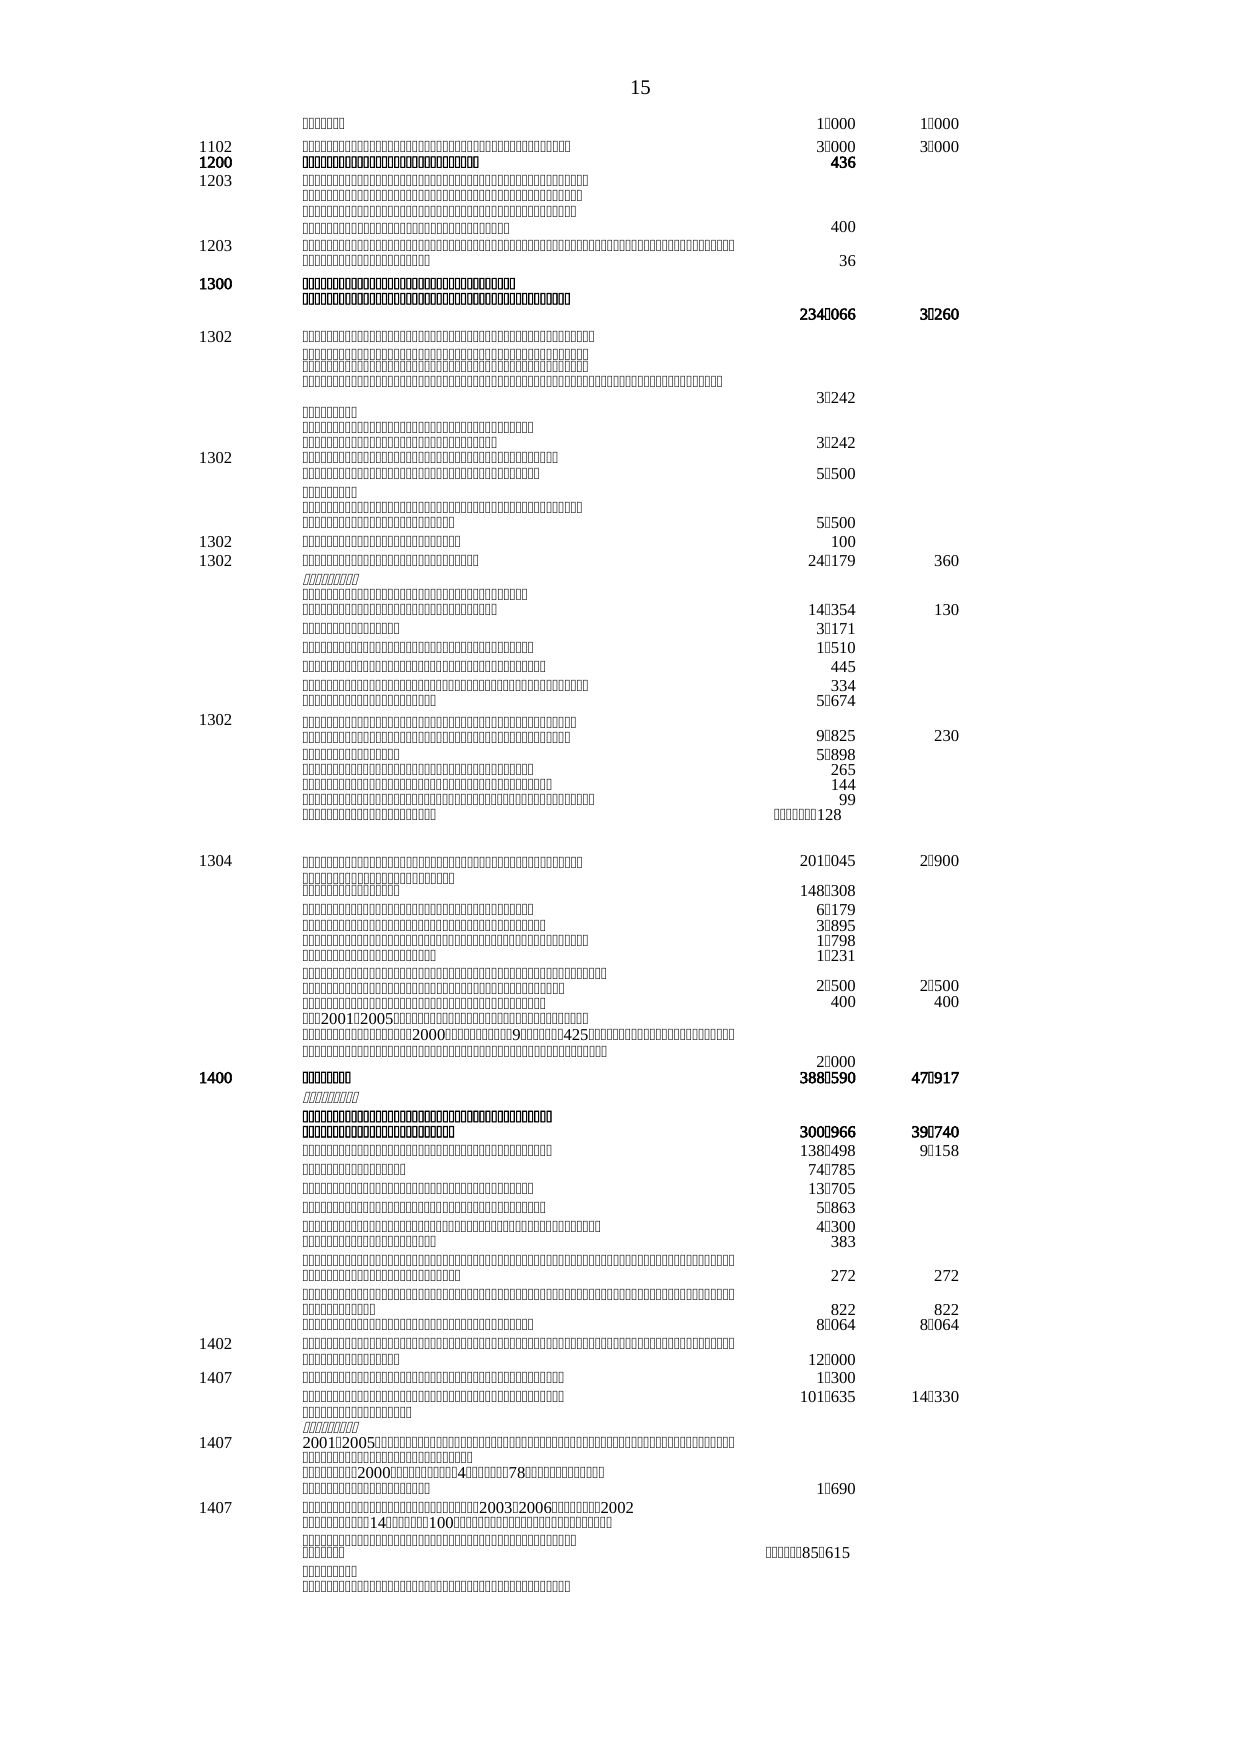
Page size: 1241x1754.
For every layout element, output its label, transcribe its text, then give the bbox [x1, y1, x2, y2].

table_cell  [867, 1289, 970, 1319]
table_cell [867, 1422, 970, 1437]
table_cell  [291, 623, 749, 642]
table_cell [188, 904, 291, 919]
table_cell [188, 589, 291, 623]
table_cell  [749, 452, 867, 486]
table_cell [970, 642, 986, 661]
table_cell  [749, 695, 867, 714]
table_cell  [188, 855, 291, 885]
table_cell [970, 1201, 986, 1220]
table_cell [970, 680, 986, 695]
table_cell  [749, 714, 867, 748]
table_cell [867, 1501, 970, 1566]
table_cell [970, 995, 986, 1011]
table_cell [188, 486, 291, 502]
table_cell  [867, 995, 970, 1011]
table_cell  [291, 1145, 749, 1163]
table_cell [188, 1110, 291, 1144]
table_cell  [188, 1501, 291, 1566]
table_cell [970, 1236, 986, 1254]
table_cell  [749, 240, 867, 277]
table_cell [188, 794, 291, 809]
table_cell [188, 1422, 291, 1437]
table_cell [188, 1145, 291, 1163]
table_cell [749, 1581, 867, 1596]
table_cell [188, 1201, 291, 1220]
table_cell  [291, 1236, 749, 1254]
table_cell [970, 240, 986, 277]
table_cell   [291, 452, 749, 486]
table_cell [749, 574, 867, 589]
table_cell  [291, 1255, 749, 1289]
table_cell [188, 764, 291, 779]
table_cell  [188, 1372, 291, 1391]
table_cell [970, 1145, 986, 1163]
table_cell [188, 950, 291, 965]
table_cell  [291, 1289, 749, 1319]
table_cell [867, 1011, 970, 1071]
table_cell [970, 1581, 986, 1596]
table_cell [970, 623, 986, 642]
table_cell [188, 642, 291, 661]
table_cell  [291, 1319, 749, 1338]
table_cell [188, 407, 291, 422]
table_cell [188, 1566, 291, 1581]
table_cell  [867, 1071, 970, 1091]
table_cell  [867, 714, 970, 748]
table_cell  [749, 1289, 867, 1319]
table_cell  [867, 1255, 970, 1289]
table_cell  [749, 1011, 867, 1071]
table_cell [970, 1011, 986, 1071]
table_cell [188, 1255, 291, 1289]
table_cell [867, 623, 970, 642]
table_cell  [749, 794, 867, 809]
table_cell  [749, 1319, 867, 1338]
table_cell  [291, 779, 749, 794]
table_cell [970, 1289, 986, 1319]
table_cell [970, 919, 986, 934]
table_cell   [291, 502, 749, 536]
table_cell [970, 714, 986, 748]
table_cell  [867, 278, 970, 331]
table_cell [970, 1110, 986, 1144]
table_cell [970, 748, 986, 763]
table_cell  [291, 1422, 749, 1437]
table_cell [970, 695, 986, 714]
table_cell     [291, 331, 749, 407]
table_cell [188, 422, 291, 452]
table_cell  [867, 1391, 970, 1422]
table_cell  [291, 536, 749, 555]
table_cell [970, 1164, 986, 1182]
table_cell [867, 794, 970, 809]
table_cell  [291, 1183, 749, 1201]
table_cell [970, 904, 986, 919]
table_cell  [291, 1164, 749, 1182]
table_cell  [291, 680, 749, 695]
table_cell  [291, 748, 749, 763]
table_cell  [749, 589, 867, 623]
table_cell  [749, 950, 867, 965]
table_cell [867, 779, 970, 794]
table_cell  [188, 141, 291, 156]
table_cell [970, 1422, 986, 1437]
table_cell  [188, 331, 291, 407]
table_cell [970, 809, 986, 855]
table_cell [867, 1372, 970, 1391]
table_cell [970, 278, 986, 331]
table_cell  [734, 141, 867, 156]
table_cell [188, 680, 291, 695]
table_cell  [291, 1581, 749, 1596]
table_cell [970, 452, 986, 486]
table_cell  [188, 536, 291, 555]
table_cell [970, 1372, 986, 1391]
table_cell  [867, 1145, 970, 1163]
table_cell  [291, 885, 749, 904]
table_cell [867, 422, 970, 452]
table_cell  [749, 642, 867, 661]
table_cell  [291, 1220, 749, 1236]
table_cell [749, 407, 867, 422]
table_cell [970, 935, 986, 950]
table_cell [188, 1581, 291, 1596]
table_cell  [749, 1183, 867, 1201]
table_cell  [749, 536, 867, 555]
table_cell  [291, 950, 749, 965]
table_cell [749, 1422, 867, 1437]
table_cell [970, 589, 986, 623]
table_cell [867, 1091, 970, 1110]
table_cell  [188, 1338, 291, 1372]
table_cell  [188, 240, 291, 277]
table_cell [867, 1183, 970, 1201]
table_cell  [188, 714, 291, 748]
table_cell     [291, 1501, 749, 1566]
table_cell  [749, 1338, 867, 1372]
table_cell  [749, 855, 867, 885]
table_cell [970, 794, 986, 809]
table_cell  [291, 794, 749, 809]
table_cell [188, 1164, 291, 1182]
table_cell [749, 1566, 867, 1581]
table_cell  [291, 407, 749, 422]
table_cell  [867, 965, 970, 995]
table_cell   [291, 422, 749, 452]
table_cell [188, 1011, 291, 1071]
table_cell  [291, 1201, 749, 1220]
table_cell [970, 486, 986, 502]
table_cell [970, 1391, 986, 1422]
table_cell  [291, 935, 749, 950]
table_cell  [291, 1091, 749, 1110]
table_cell [970, 175, 986, 239]
table_cell [867, 661, 970, 680]
table_cell [867, 1220, 970, 1236]
table_cell [970, 1501, 986, 1566]
table_cell  [291, 1071, 734, 1091]
table_cell [970, 1183, 986, 1201]
table_cell  [734, 156, 867, 175]
table_cell  [867, 1319, 970, 1338]
table_cell [188, 809, 291, 855]
table_cell   [291, 1110, 734, 1144]
table_cell [867, 950, 970, 965]
table_cell [970, 1566, 986, 1581]
table_cell [970, 407, 986, 422]
table_cell  [749, 1501, 867, 1566]
table_cell [970, 502, 986, 536]
table_cell [867, 1164, 970, 1182]
table_cell  [749, 331, 867, 407]
table_cell  [291, 642, 749, 661]
table_cell  [734, 175, 867, 239]
table_cell   [291, 855, 749, 885]
table_cell  [291, 919, 749, 934]
table_cell  [291, 995, 749, 1011]
table_cell [867, 502, 970, 536]
table_cell  [749, 1437, 867, 1501]
table_cell  [867, 1110, 970, 1144]
table_cell [970, 1437, 986, 1501]
table_cell   [291, 1391, 749, 1422]
table_cell  [749, 965, 867, 995]
table_cell [188, 695, 291, 714]
table_cell  [749, 764, 867, 779]
table_cell [970, 118, 986, 141]
table_cell  [749, 422, 867, 452]
table_cell  [188, 175, 291, 239]
table_cell [867, 486, 970, 502]
table_cell [867, 1338, 970, 1372]
table_cell [867, 680, 970, 695]
table_cell [867, 748, 970, 763]
table_cell [970, 555, 986, 574]
table_cell [188, 502, 291, 536]
table_cell  [749, 502, 867, 536]
table_cell  [749, 1201, 867, 1220]
table_cell  [867, 141, 970, 156]
table_cell  [188, 1437, 291, 1501]
table_cell  [291, 695, 749, 714]
table_cell [188, 935, 291, 950]
table_cell [188, 661, 291, 680]
table_cell  [291, 1338, 749, 1372]
table_cell  [749, 935, 867, 950]
table_cell  [749, 1255, 867, 1289]
table_cell [188, 885, 291, 904]
table_cell  [188, 278, 291, 331]
table_cell  [291, 486, 749, 502]
table_cell  [749, 680, 867, 695]
table_cell [867, 764, 970, 779]
table_cell [188, 118, 291, 141]
table_cell  [749, 661, 867, 680]
table_cell [188, 623, 291, 642]
table_cell [867, 536, 970, 555]
table_cell  [749, 748, 867, 763]
table_cell [867, 904, 970, 919]
table_cell [188, 1289, 291, 1319]
table_cell [867, 885, 970, 904]
table_cell  [749, 1164, 867, 1182]
table_cell [867, 919, 970, 934]
table_cell [867, 175, 970, 239]
table_cell [970, 661, 986, 680]
table_cell [188, 779, 291, 794]
table_cell [970, 950, 986, 965]
table_cell [867, 935, 970, 950]
table_cell   [291, 589, 749, 623]
table_cell [867, 1566, 970, 1581]
table_cell  [188, 156, 291, 175]
table_cell [867, 1236, 970, 1254]
table_cell [970, 1071, 986, 1091]
table_cell [970, 1338, 986, 1372]
table_cell   [291, 714, 749, 748]
table_cell  [734, 1110, 867, 1144]
table_cell  [291, 1372, 749, 1391]
table_cell [749, 1091, 867, 1110]
table_cell  [188, 555, 291, 574]
table_cell [188, 1091, 291, 1110]
table_cell [970, 422, 986, 452]
table_cell    [291, 1437, 749, 1501]
table_cell [188, 995, 291, 1011]
table_cell  [291, 118, 734, 141]
table_cell  [749, 1372, 867, 1391]
table_cell [749, 486, 867, 502]
table_cell [867, 1201, 970, 1220]
table_cell  [291, 141, 734, 156]
table_cell [867, 156, 970, 175]
table_cell  [749, 904, 867, 919]
table_cell  [749, 995, 867, 1011]
table_cell [970, 764, 986, 779]
table_cell   [291, 278, 734, 331]
table_cell [867, 331, 970, 407]
table_cell  [291, 574, 749, 589]
table_cell [970, 536, 986, 555]
table_cell  [867, 118, 970, 141]
table_cell  [734, 278, 867, 331]
table_cell  [291, 1566, 749, 1581]
table_cell [970, 1255, 986, 1289]
table_cell [867, 452, 970, 486]
table_cell [188, 1319, 291, 1338]
table_cell [970, 574, 986, 589]
table_cell  [291, 809, 749, 855]
table_cell  [188, 1071, 291, 1091]
table_cell [970, 1319, 986, 1338]
table_cell  [749, 809, 867, 855]
table_cell  [867, 555, 970, 574]
table_cell [188, 1220, 291, 1236]
table_cell [970, 1091, 986, 1110]
table_cell  [749, 1220, 867, 1236]
table_cell [970, 855, 986, 885]
table_cell [970, 141, 986, 156]
table_cell   [291, 965, 749, 995]
table_cell  [291, 555, 749, 574]
table_cell [188, 1183, 291, 1201]
table_cell [188, 574, 291, 589]
table_cell [867, 809, 970, 855]
table_cell [867, 1437, 970, 1501]
table_cell  [749, 1236, 867, 1254]
table_cell [970, 156, 986, 175]
table_cell [188, 919, 291, 934]
table_cell   [291, 1011, 749, 1071]
table_cell [867, 240, 970, 277]
table_cell [970, 1220, 986, 1236]
table_cell [970, 965, 986, 995]
table_cell [188, 965, 291, 995]
table_cell [188, 748, 291, 763]
table_cell [970, 885, 986, 904]
table_cell [867, 574, 970, 589]
table_cell  [734, 1071, 867, 1091]
table_cell  [867, 589, 970, 623]
table_cell  [749, 1391, 867, 1422]
table_cell  [749, 555, 867, 574]
table_cell [867, 695, 970, 714]
table_cell  [749, 885, 867, 904]
table_cell [970, 331, 986, 407]
table_cell  [749, 779, 867, 794]
table_cell [867, 642, 970, 661]
table_cell  [749, 623, 867, 642]
table_cell [970, 779, 986, 794]
table_cell  [749, 1145, 867, 1163]
table_cell [188, 1236, 291, 1254]
table_cell  [867, 855, 970, 885]
table_cell  [734, 118, 867, 141]
table_cell [867, 1581, 970, 1596]
table_cell  [291, 661, 749, 680]
table_cell  [291, 156, 734, 175]
table_cell [188, 1391, 291, 1422]
table_cell [867, 407, 970, 422]
table_cell  [291, 240, 749, 277]
table_cell  [749, 919, 867, 934]
table_cell     [291, 175, 734, 239]
table_cell  [291, 764, 749, 779]
table_cell  [188, 452, 291, 486]
table_cell  [291, 904, 749, 919]
